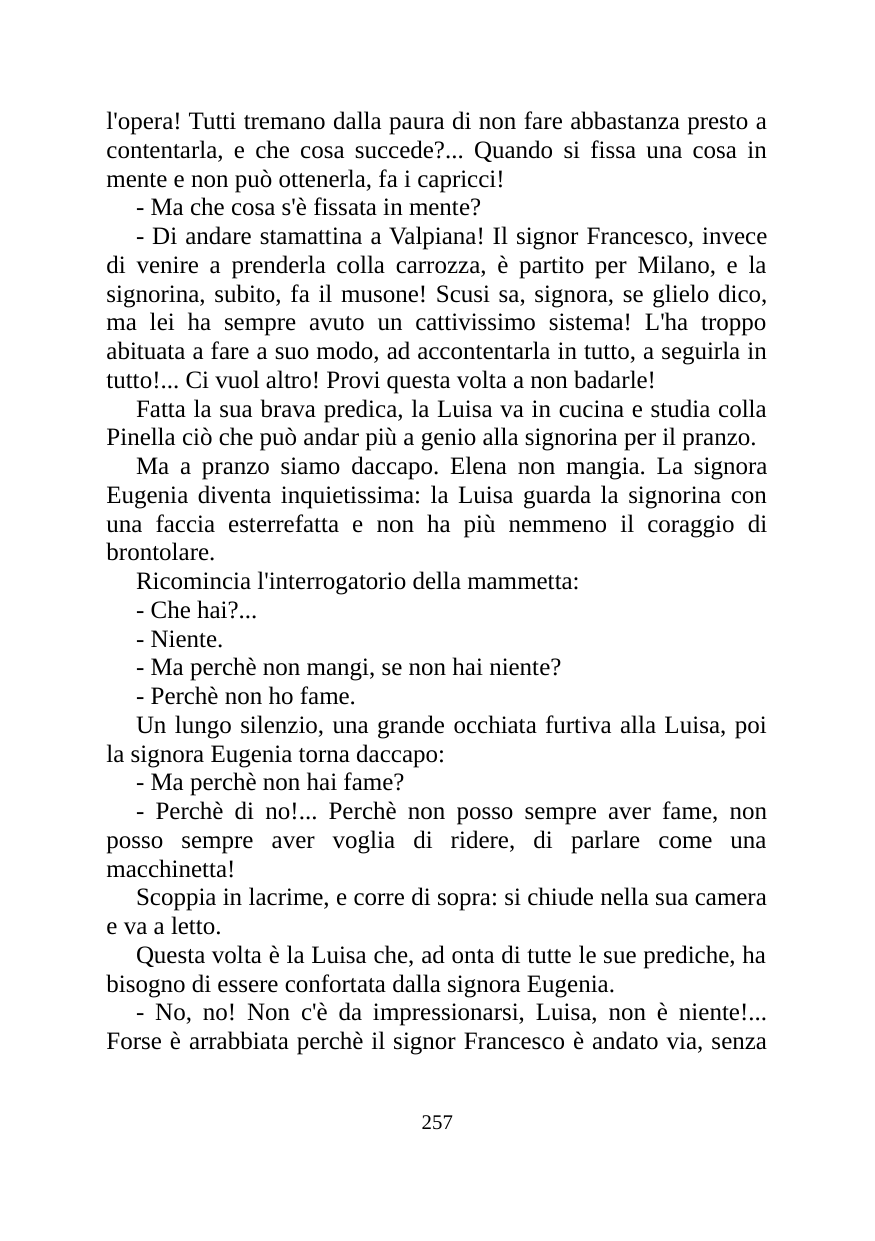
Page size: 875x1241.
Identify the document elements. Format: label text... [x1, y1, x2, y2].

text Scoppia in lacrime, e corre di sopra: si chiude nella sua camera e va a letto. [106, 882, 768, 940]
text - Perchè non ho fame. [106, 681, 768, 710]
text - Ma perchè non mangi, se non hai niente? [106, 652, 768, 681]
text - Di andare stamattina a Valpiana! Il signor Francesco, invece di venire a prenderla colla carrozza, è partito per Milano, e la signorina, subito, fa il musone! Scusi sa, signora, se glielo dico, ma lei ha sempre avuto un cattivissimo sistema! L'ha troppo abituata a fare a suo modo, ad accontentarla in tutto, a seguirla in tutto!... Ci vuol altro! Provi questa volta a non badarle! [106, 221, 768, 394]
text - No, no! Non c'è da impressionarsi, Luisa, non è niente!... Forse è arrabbiata perchè il signor Francesco è andato via, senza [106, 997, 768, 1055]
text Ma a pranzo siamo daccapo. Elena non mangia. La signora Eugenia diventa inquietissima: la Luisa guarda la signorina con una faccia esterrefatta e non ha più nemmeno il coraggio di brontolare. [106, 451, 768, 566]
text l'opera! Tutti tremano dalla paura di non fare abbastanza presto a contentarla, e che cosa succede?... Quando si fissa una cosa in mente e non può ottenerla, fa i capricci! [106, 106, 768, 192]
text Ricomincia l'interrogatorio della mammetta: [106, 566, 768, 595]
text Questa volta è la Luisa che, ad onta di tutte le sue prediche, ha bisogno di essere confortata dalla signora Eugenia. [106, 940, 768, 997]
text Fatta la sua brava predica, la Luisa va in cucina e studia colla Pinella ciò che può andar più a genio alla signorina per il pranzo. [106, 394, 768, 451]
text - Perchè di no!... Perchè non posso sempre aver fame, non posso sempre aver voglia di ridere, di parlare come una macchinetta! [106, 796, 768, 882]
text - Niente. [106, 624, 768, 652]
text - Ma che cosa s'è fissata in mente? [106, 192, 768, 221]
text Un lungo silenzio, una grande occhiata furtiva alla Luisa, poi la signora Eugenia torna daccapo: [106, 710, 768, 767]
text - Ma perchè non hai fame? [106, 767, 768, 796]
text - Che hai?... [106, 595, 768, 624]
